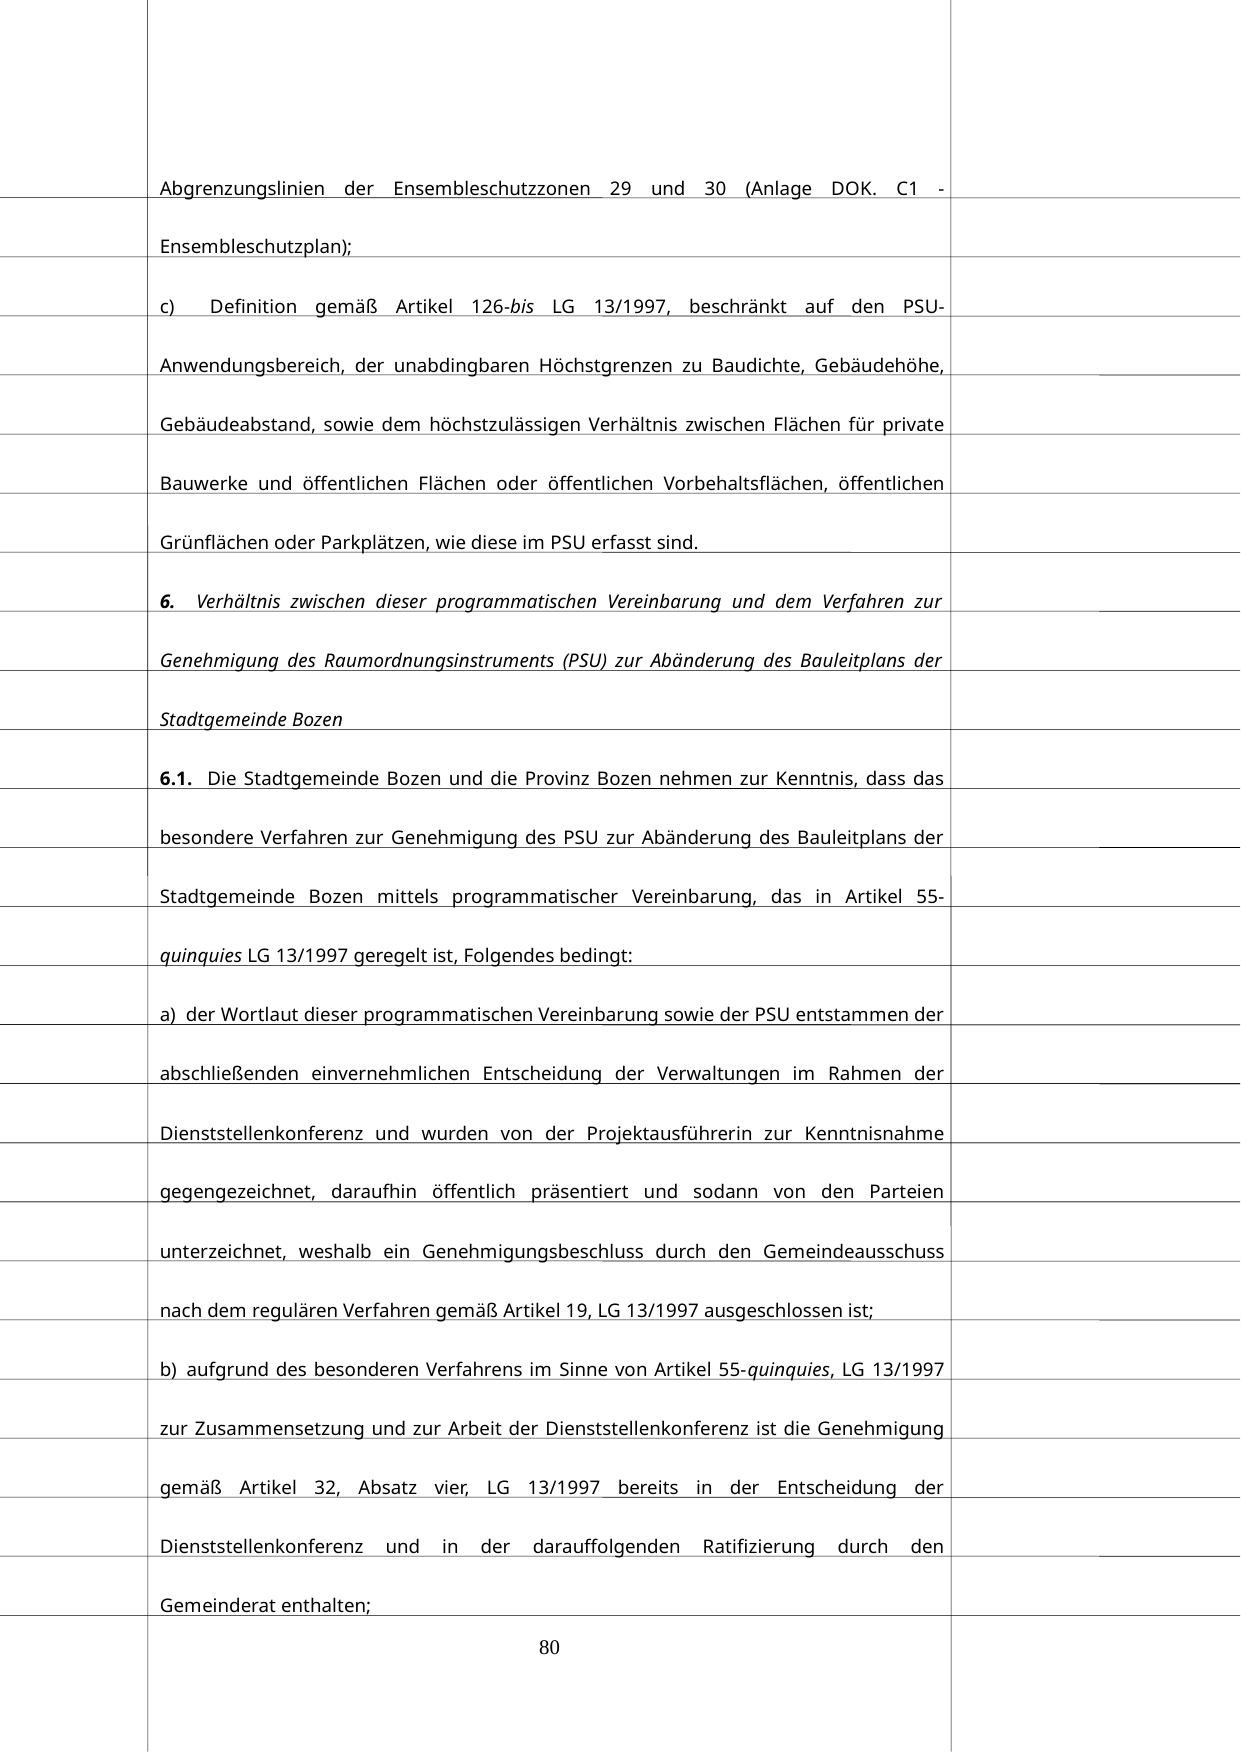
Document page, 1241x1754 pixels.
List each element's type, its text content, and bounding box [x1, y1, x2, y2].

text 6.1. Die Stadtgemeinde Bozen und die Provinz Bozen nehmen zur Kenntnis, dass das [159, 738, 945, 788]
text c) Definition gemäß Artikel 126-bis LG 13/1997, beschränkt auf den PSU- [159, 266, 945, 315]
text Dienststellenkonferenz und wurden von der Projektausführerin zur Kenntnisnahme [159, 1084, 945, 1142]
text Abgrenzungslinien der Ensembleschutzzonen 29 und 30 (Anlage DOK. C1 [159, 148, 945, 197]
text Stadtgemeinde Bozen [159, 671, 945, 729]
text [159, 730, 945, 738]
text gegengezeichnet, daraufhin öffentlich präsentiert und sodann von den Parteien [159, 1144, 945, 1201]
text 6. Verhältnis zwischen dieser programmatischen Vereinbarung und dem Verfahren zur [159, 561, 945, 610]
text unterzeichnet, weshalb ein Genehmigungsbeschluss durch den Gemeindeausschuss [159, 1203, 945, 1260]
text Dienststellenkonferenz und in der darauffolgenden Ratifizierung durch den [159, 1498, 945, 1555]
text [159, 966, 945, 974]
text a) der Wortlaut dieser programmatischen Vereinbarung sowie der PSU entstammen der [159, 974, 945, 1024]
text Anwendungsbereich, der unabdingbaren Höchstgrenzen zu Baudichte, Gebäudehöhe, [159, 317, 945, 374]
text Bauwerke und öffentlichen Flächen oder öffentlichen Vorbehaltsflächen, öffentlichen [159, 435, 945, 492]
text nach dem regulären Verfahren gemäß Artikel 19, LG 13/1997 ausgeschlossen ist; [159, 1262, 945, 1319]
text besondere Verfahren zur Genehmigung des PSU zur Abänderung des Bauleitplans der [159, 789, 945, 847]
text b) aufgrund des besonderen Verfahrens im Sinne von Artikel 55-quinquies, LG 13/1997 [159, 1329, 945, 1378]
text quinquies LG 13/1997 geregelt ist, Folgendes bedingt: [159, 907, 945, 965]
text [159, 258, 945, 266]
text abschließenden einvernehmlichen Entscheidung der Verwaltungen im Rahmen der [159, 1025, 945, 1083]
text Gebäudeabstand, sowie dem höchstzulässigen Verhältnis zwischen Flächen für private [159, 376, 945, 433]
text Gemeinderat enthalten; [159, 1557, 945, 1615]
text Genehmigung des Raumordnungsinstruments (PSU) zur Abänderung des Bauleitplans der [159, 612, 945, 670]
text -Ensembleschutzplan); [159, 198, 945, 256]
text gemäß Artikel 32, Absatz vier, LG 13/1997 bereits in der Entscheidung der [159, 1439, 945, 1497]
text Stadtgemeinde Bozen mittels programmatischer Vereinbarung, das in Artikel 55- [159, 848, 945, 906]
text zur Zusammensetzung und zur Arbeit der Dienststellenkonferenz ist die Genehmigung [159, 1380, 945, 1437]
text Grünflächen oder Parkplätzen, wie diese im PSU erfasst sind. [159, 494, 945, 552]
